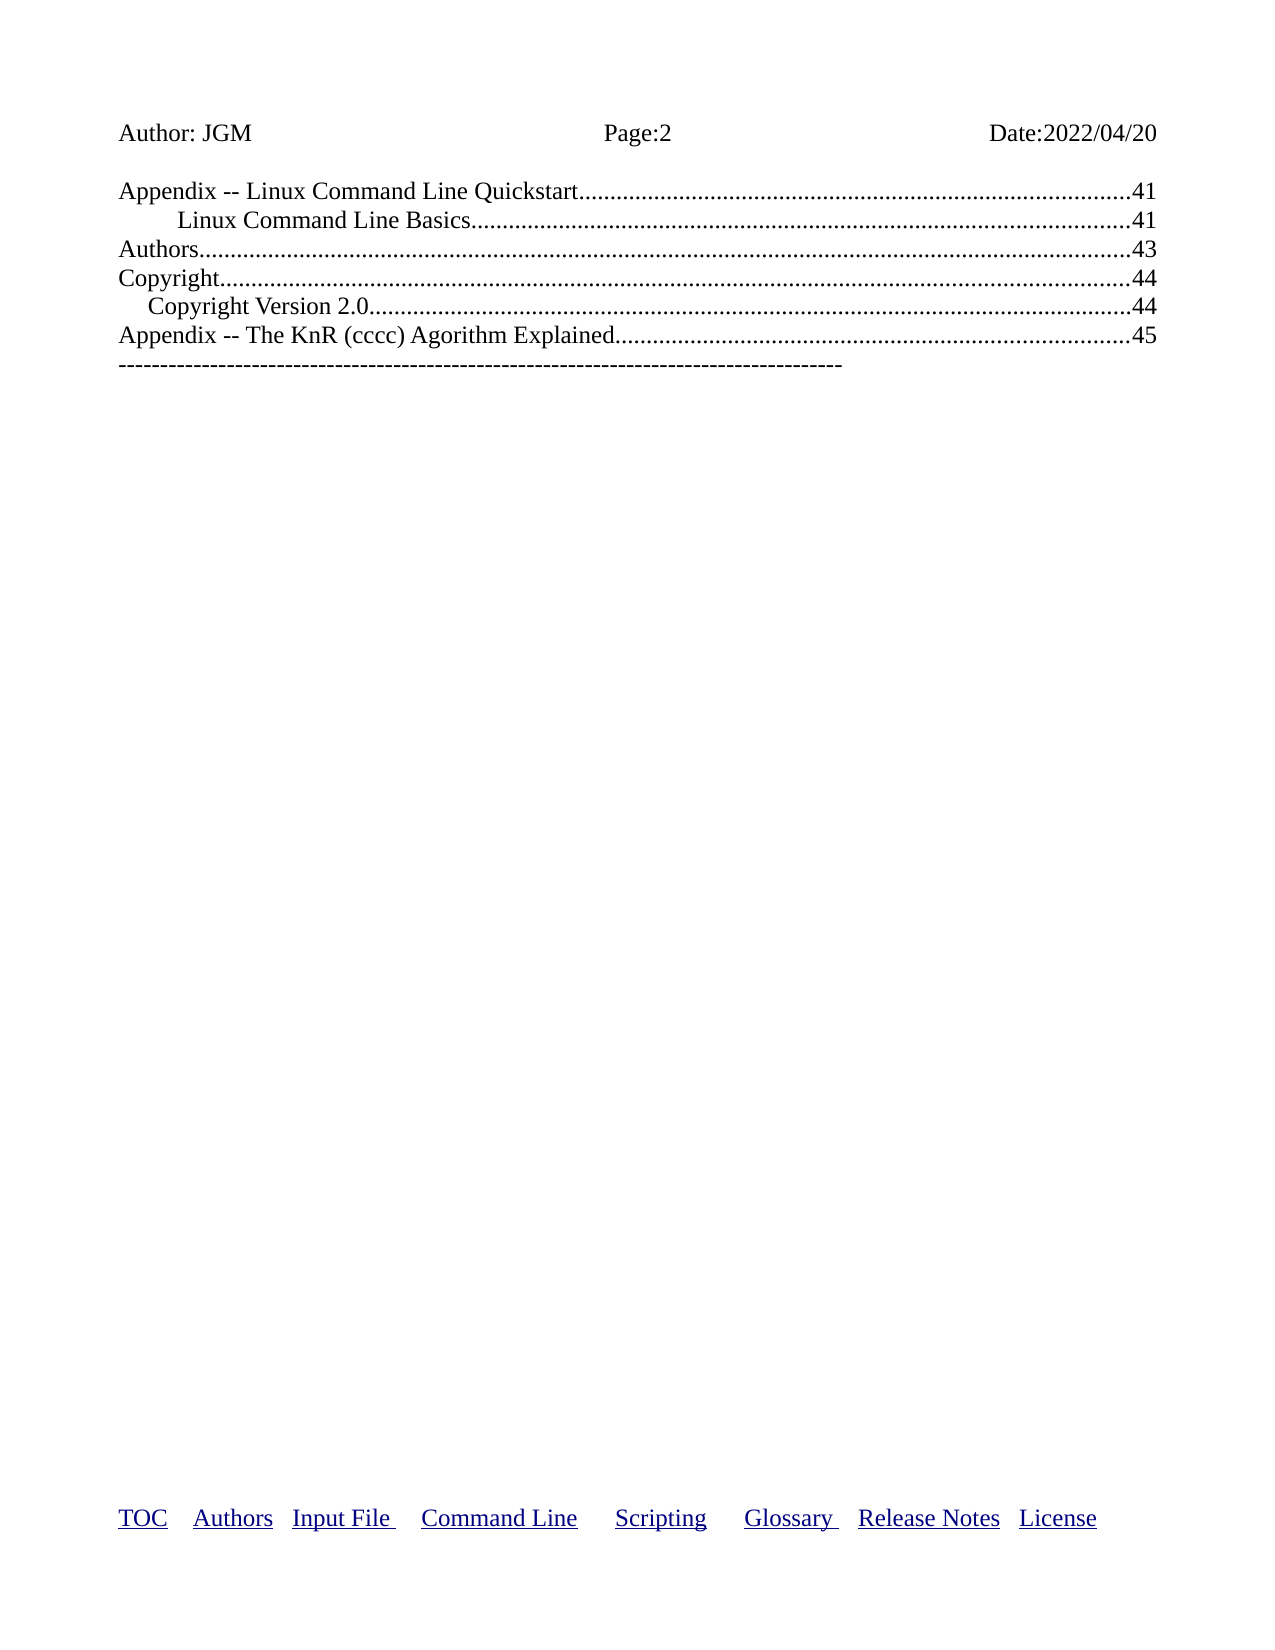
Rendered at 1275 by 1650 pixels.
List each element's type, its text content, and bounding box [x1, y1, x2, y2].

text --------------------------------------------------------------------------------------- [118, 349, 1157, 378]
text Copyright 44 [118, 263, 1157, 291]
text Authors 43 [118, 234, 1157, 263]
text Appendix -- The KnR (cccc) Agorithm Explained 45 [118, 320, 1157, 349]
text Appendix -- Linux Command Line Quickstart 41 [118, 176, 1157, 205]
text Copyright Version 2.0 44 [148, 291, 1157, 320]
text Linux Command Line Basics 41 [177, 205, 1157, 234]
